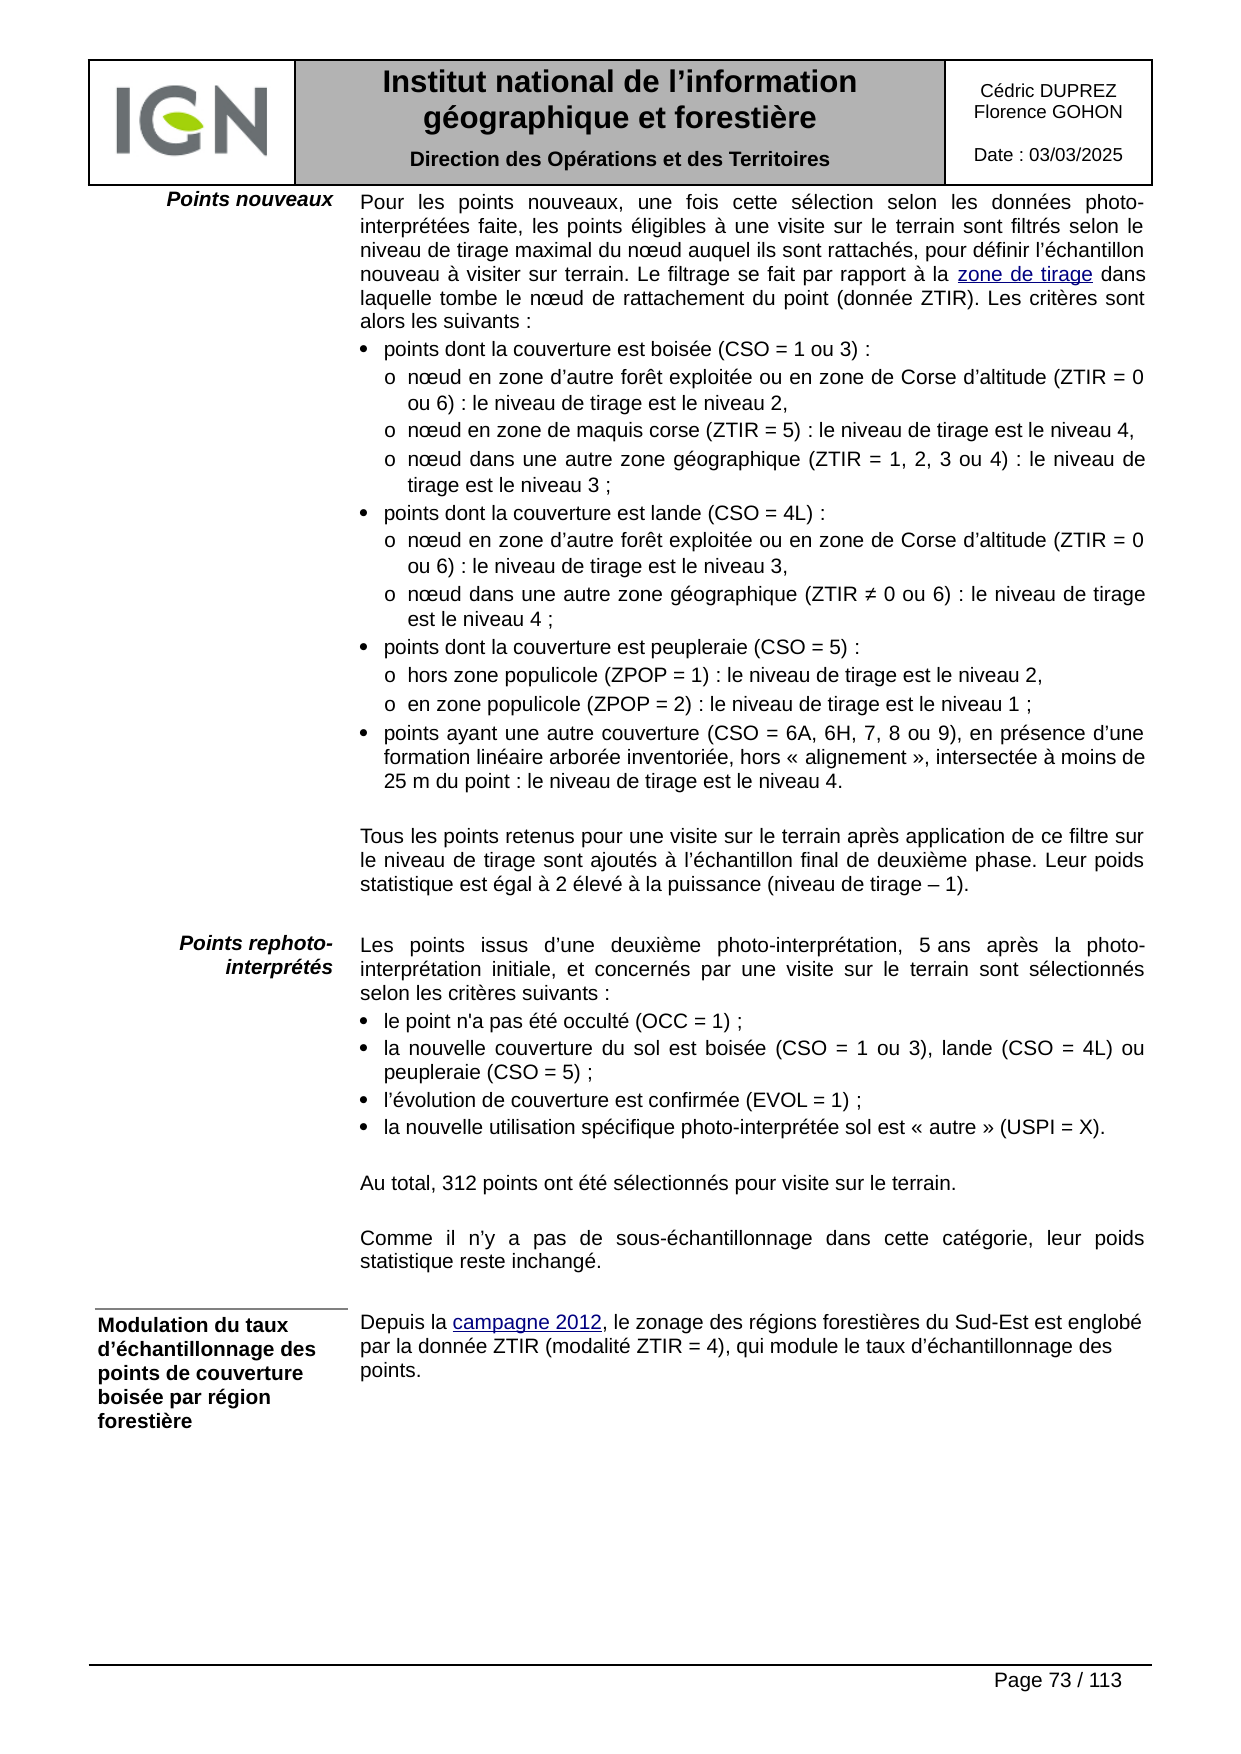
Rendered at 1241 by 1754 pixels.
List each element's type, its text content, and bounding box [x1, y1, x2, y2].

table_cell Points nouveaux [89, 186, 354, 929]
table_cell Modulation du taux d’échantillonnage des points de couverture boisée par région forestière [89, 1307, 354, 1441]
table_cell Les points issus d’une deuxième photo-interprétation, 5 ans après la photo-interprétation initiale, et concernés par une visite sur le terrain sont sélectionnés selon les critères suivants : le point n'a pas été occulté (OCC = 1) ; la nouvelle couverture du sol est boisée (CSO = 1 ou 3), lande (CSO = 4L) ou peupleraie (CSO = 5) ; l’évolution de couverture est confirmée (EVOL = 1) ; la nouvelle utilisation spécifique photo-interprétée sol est « autre » (USPI = X). Au total, 312 points ont été sélectionnés pour visite sur le terrain. Comme il n’y a pas de sous-échantillonnage dans cette catégorie, leur poids statistique reste inchangé. [354, 930, 1152, 1307]
table_cell Pour les points nouveaux, une fois cette sélection selon les données photo-interprétées faite, les points éligibles à une visite sur le terrain sont filtrés selon le niveau de tirage maximal du nœud auquel ils sont rattachés, pour définir l’échantillon nouveau à visiter sur terrain. Le filtrage se fait par rapport à la zone de tirage dans laquelle tombe le nœud de rattachement du point (donnée ZTIR). Les critères sont alors les suivants : points dont la couverture est boisée (CSO = 1 ou 3) : nœud en zone d’autre forêt exploitée ou en zone de Corse d’altitude (ZTIR = 0 ou 6) : le niveau de tirage est le niveau 2, nœud en zone de maquis corse (ZTIR = 5) : le niveau de tirage est le niveau 4, nœud dans une autre zone géographique (ZTIR = 1, 2, 3 ou 4) : le niveau de tirage est le niveau 3 ; points dont la couverture est lande (CSO = 4L) : nœud en zone d’autre forêt exploitée ou en zone de Corse d’altitude (ZTIR = 0 ou 6) : le niveau de tirage est le niveau 3, nœud dans une autre zone géographique (ZTIR ≠ 0 ou 6) : le niveau de tirage est le niveau 4 ; points dont la couverture est peupleraie (CSO = 5) : hors zone populicole (ZPOP = 1) : le niveau de tirage est le niveau 2, en zone populicole (ZPOP = 2) : le niveau de tirage est le niveau 1 ; points ayant une autre couverture (CSO = 6A, 6H, 7, 8 ou 9), en présence d’une formation linéaire arborée inventoriée, hors « alignement », intersectée à moins de 25 m du point : le niveau de tirage est le niveau 4. Tous les points retenus pour une visite sur le terrain après application de ce filtre sur le niveau de tirage sont ajoutés à l’échantillon final de deuxième phase. Leur poids statistique est égal à 2 élevé à la puissance (niveau de tirage – 1). [354, 186, 1152, 929]
picture [91, 62, 293, 180]
table_cell Points rephoto-interprétés [89, 930, 354, 1307]
table_cell Depuis la campagne 2012, le zonage des régions forestières du Sud-Est est englobé par la donnée ZTIR (modalité ZTIR = 4), qui module le taux d’échantillonnage des points. [354, 1307, 1152, 1441]
